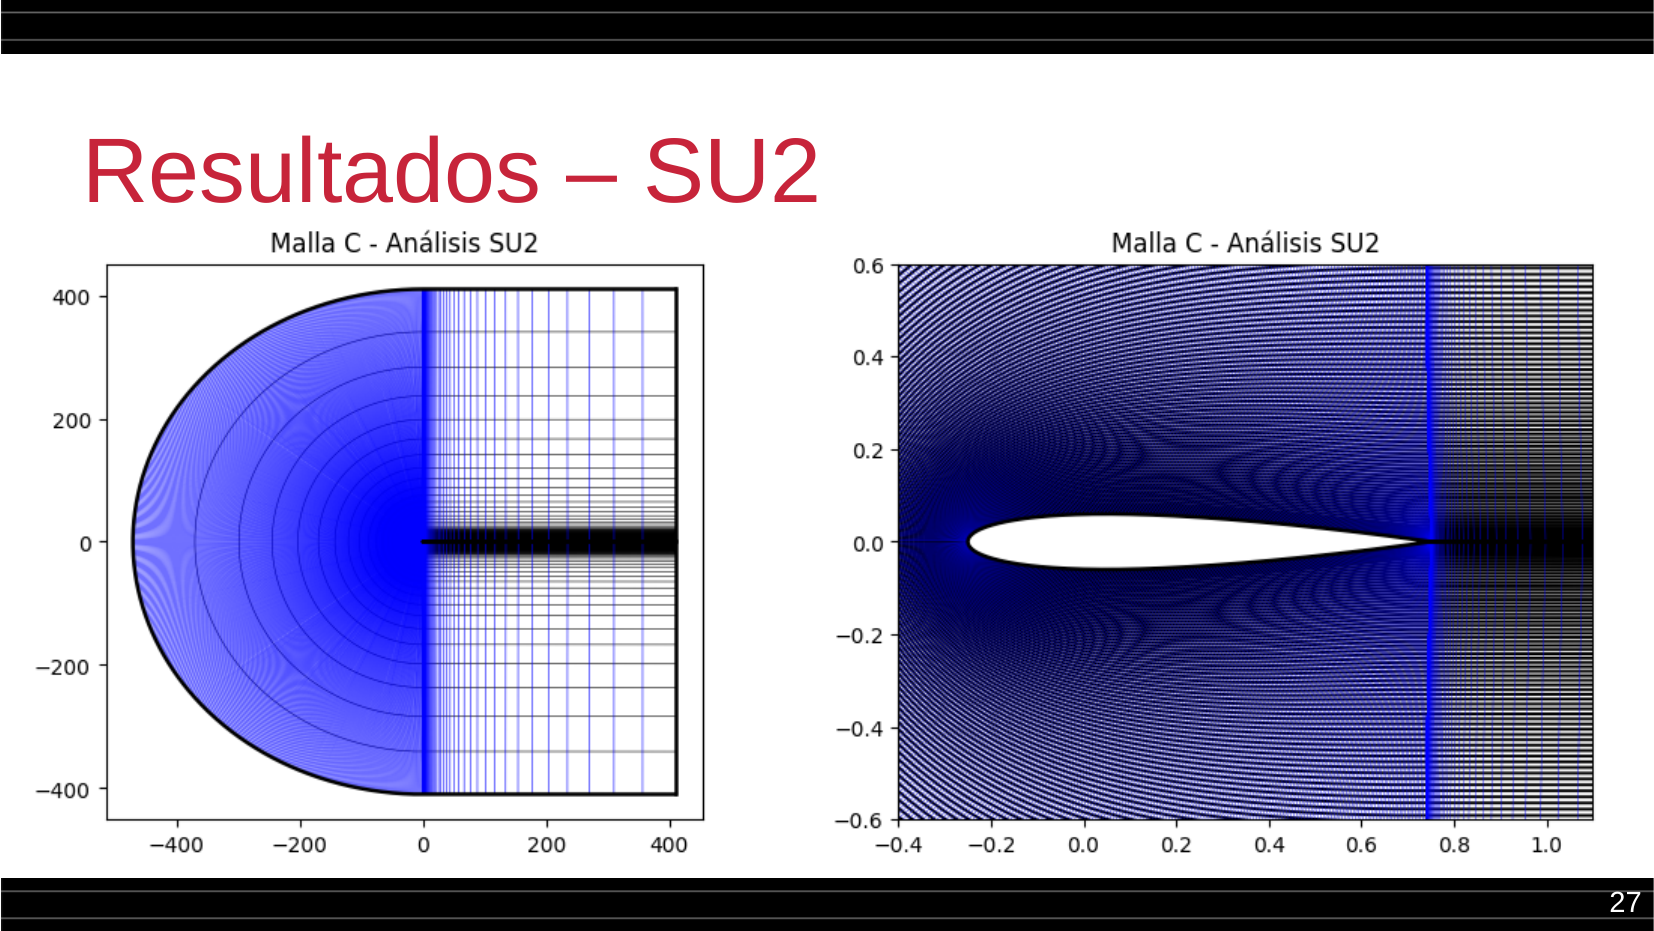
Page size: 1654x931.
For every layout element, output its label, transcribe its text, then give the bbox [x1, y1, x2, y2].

picture [27, 224, 709, 863]
picture [826, 224, 1600, 863]
title Resultados – SU2 [82, 92, 1571, 249]
picture [1, 0, 1654, 54]
picture [1, 878, 1654, 931]
